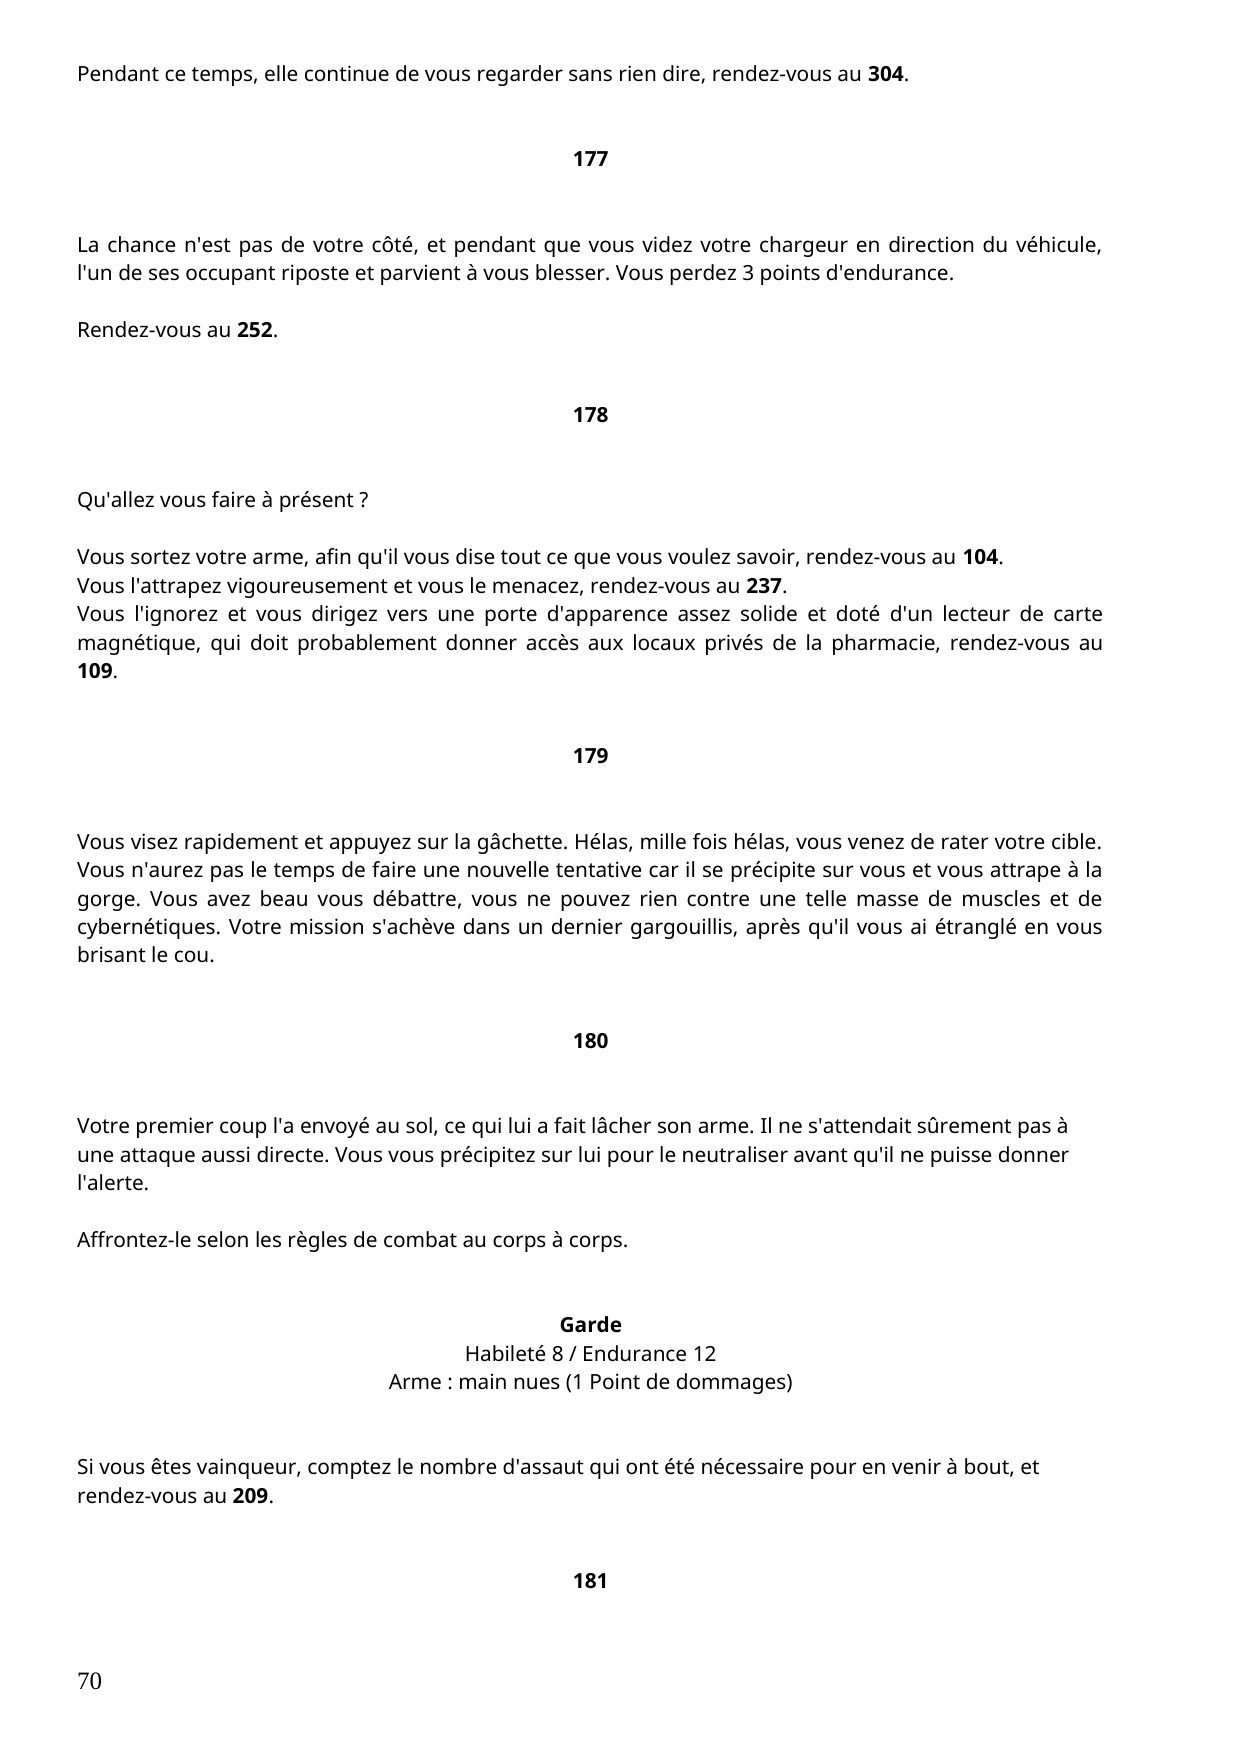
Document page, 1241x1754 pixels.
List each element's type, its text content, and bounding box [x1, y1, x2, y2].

text Vous l'ignorez et vous dirigez vers une porte d'apparence assez solide et doté d'un lecteur de carte magnétique, qui doit probablement donner accès aux locaux privés de la pharmacie, rendez-vous au 109. [77, 599, 1104, 685]
text Garde [77, 1310, 1104, 1339]
text Rendez-vous au 252. [77, 315, 1104, 343]
text Affrontez-le selon les règles de combat au corps à corps. [77, 1225, 1104, 1253]
text 180 [77, 1026, 1104, 1054]
text Si vous êtes vainqueur, comptez le nombre d'assaut qui ont été nécessaire pour en venir à bout, et rendez-vous au 209. [77, 1452, 1104, 1509]
text 181 [77, 1566, 1104, 1595]
text 178 [77, 400, 1104, 429]
text 177 [77, 144, 1104, 173]
text Pendant ce temps, elle continue de vous regarder sans rien dire, rendez-vous au 304. [77, 59, 1104, 87]
text Vous sortez votre arme, afin qu'il vous dise tout ce que vous voulez savoir, rendez-vous au 104. [77, 542, 1104, 571]
text La chance n'est pas de votre côté, et pendant que vous videz votre chargeur en direction du véhicule, l'un de ses occupant riposte et parvient à vous blesser. Vous perdez 3 points d'endurance. [77, 230, 1104, 287]
text Vous visez rapidement et appuyez sur la gâchette. Hélas, mille fois hélas, vous venez de rater votre cible. Vous n'aurez pas le temps de faire une nouvelle tentative car il se précipite sur vous et vous attrape à la gorge. Vous avez beau vous débattre, vous ne pouvez rien contre une telle masse de muscles et de cybernétiques. Votre mission s'achève dans un dernier gargouillis, après qu'il vous ai étranglé en vous brisant le cou. [77, 827, 1104, 969]
text Vous l'attrapez vigoureusement et vous le menacez, rendez-vous au 237. [77, 571, 1104, 599]
text Arme : main nues (1 Point de dommages) [77, 1367, 1104, 1396]
text 179 [77, 742, 1104, 770]
text Votre premier coup l'a envoyé au sol, ce qui lui a fait lâcher son arme. Il ne s'attendait sûrement pas à une attaque aussi directe. Vous vous précipitez sur lui pour le neutraliser avant qu'il ne puisse donner l'alerte. [77, 1111, 1104, 1197]
text Habileté 8 / Endurance 12 [77, 1339, 1104, 1367]
text Qu'allez vous faire à présent ? [77, 486, 1104, 514]
